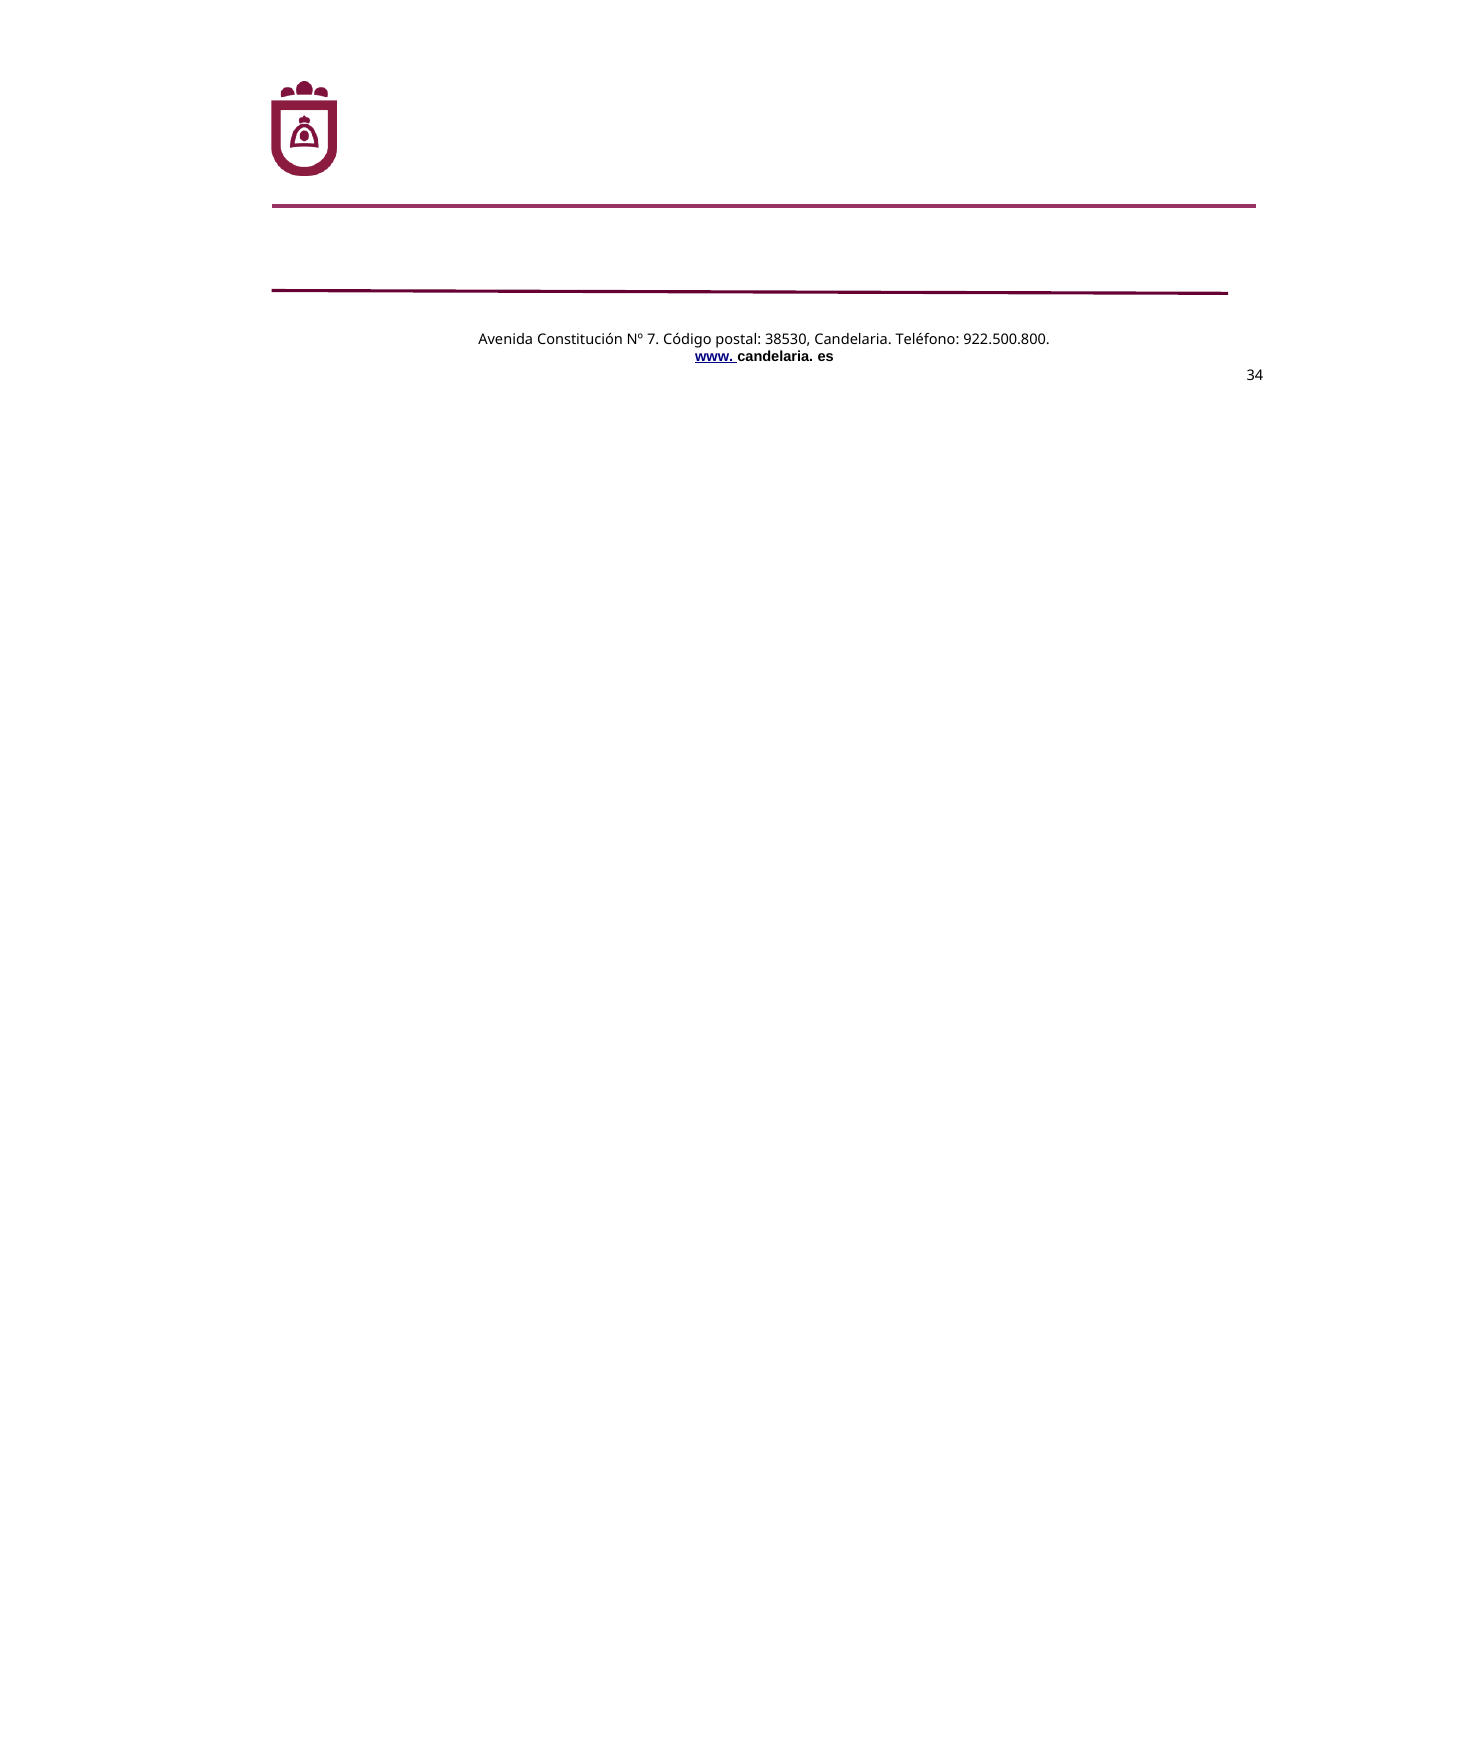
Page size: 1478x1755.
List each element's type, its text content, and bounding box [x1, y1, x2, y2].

text www. candelaria. es [272, 348, 1256, 364]
text Avenida Constitución Nº 7. Código postal: 38530, Candelaria. Teléfono: 922.500.800. [272, 331, 1256, 348]
text 34 [37, 365, 1263, 385]
